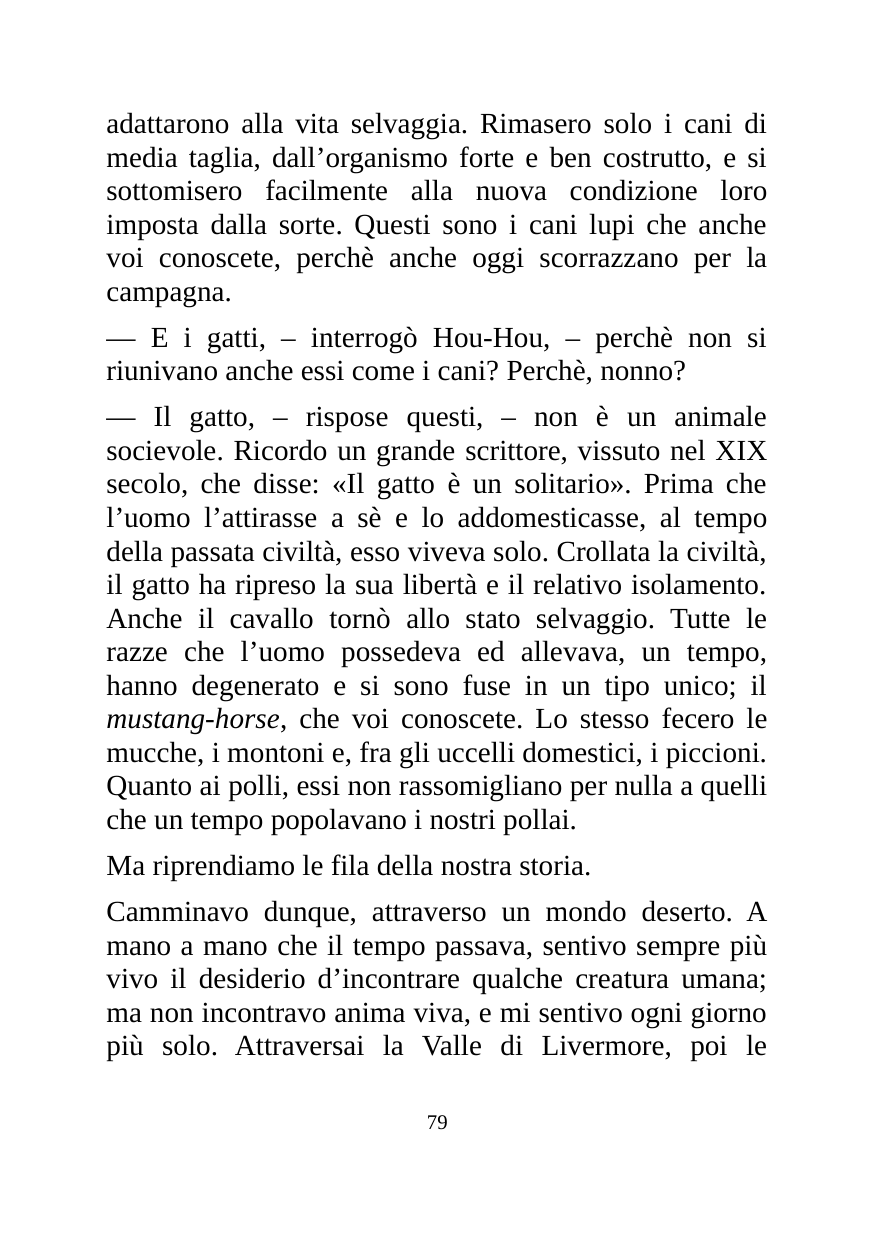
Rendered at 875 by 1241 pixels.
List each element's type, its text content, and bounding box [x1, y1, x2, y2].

text — Il gatto, – rispose questi, – non è un animale socievole. Ricordo un grande scrittore, vissuto nel XIX secolo, che disse: «Il gatto è un solitario». Prima che l’uomo l’attirasse a sè e lo addomesticasse, al tempo della passata civiltà, esso viveva solo. Crollata la civiltà, il gatto ha ripreso la sua libertà e il relativo isolamento. Anche il cavallo tornò allo stato selvaggio. Tutte le razze che l’uomo possedeva ed allevava, un tempo, hanno degenerato e si sono fuse in un tipo unico; il mustang-horse, che voi conoscete. Lo stesso fecero le mucche, i montoni e, fra gli uccelli domestici, i piccioni. Quanto ai polli, essi non rassomigliano per nulla a quelli che un tempo popolavano i nostri pollai. [106, 399, 768, 836]
text — E i gatti, – interrogò Hou-Hou, – perchè non si riunivano anche essi come i cani? Perchè, nonno? [106, 320, 768, 387]
text Ma riprendiamo le fila della nostra storia. [106, 848, 768, 882]
text adattarono alla vita selvaggia. Rimasero solo i cani di media taglia, dall’organismo forte e ben costrutto, e si sottomisero facilmente alla nuova condizione loro imposta dalla sorte. Questi sono i cani lupi che anche voi conoscete, perchè anche oggi scorrazzano per la campagna. [106, 106, 768, 307]
text Camminavo dunque, attraverso un mondo deserto. A mano a mano che il tempo passava, sentivo sempre più vivo il desiderio d’incontrare qualche creatura umana; ma non incontravo anima viva, e mi sentivo ogni giorno più solo. Attraversai la Valle di Livermore, poi le [106, 894, 768, 1062]
